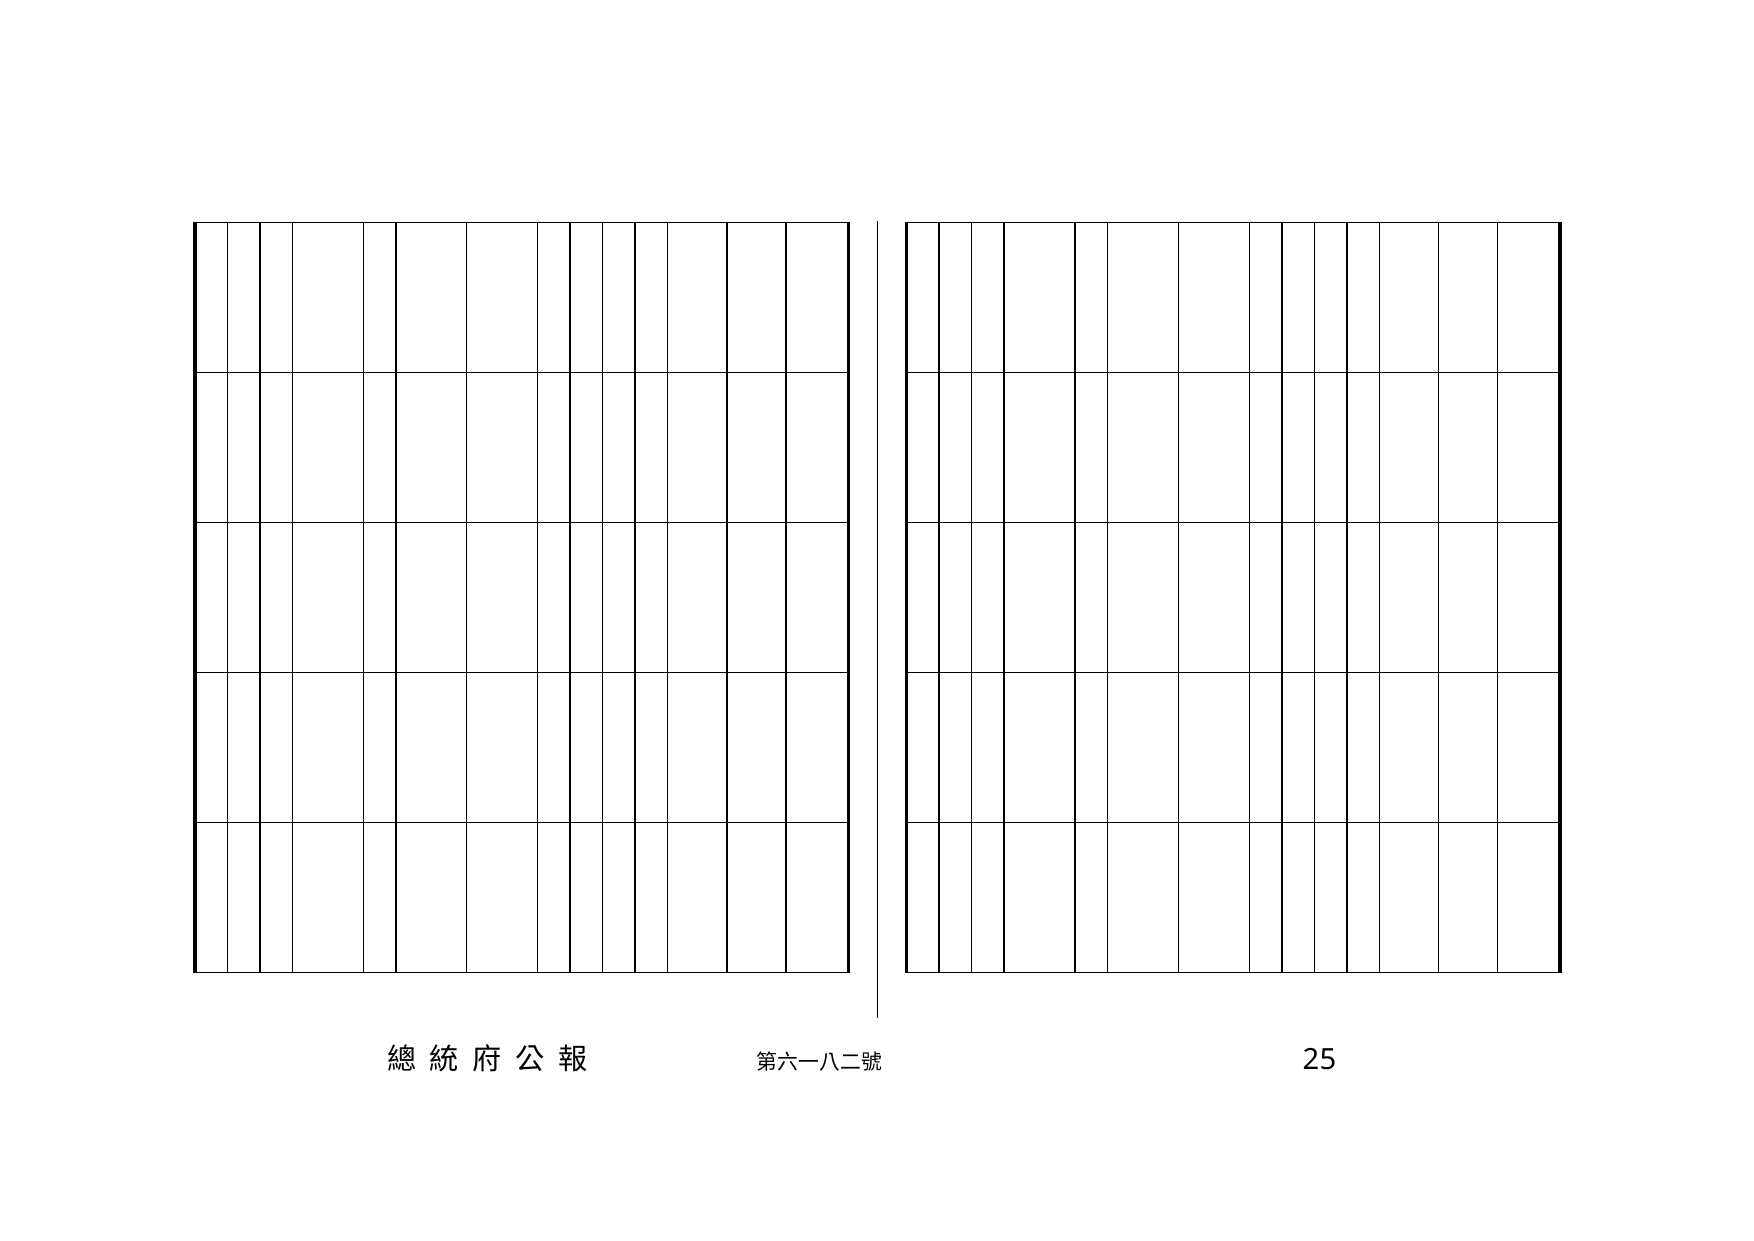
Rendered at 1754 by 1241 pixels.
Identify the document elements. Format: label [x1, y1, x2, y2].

table_cell [1250, 673, 1281, 822]
table_cell [1315, 823, 1346, 972]
table_cell [1468, 673, 1497, 822]
table_cell [1439, 523, 1468, 672]
table_cell [940, 223, 971, 372]
table_cell [1250, 823, 1281, 972]
table_cell [1315, 523, 1346, 672]
table_cell [668, 673, 697, 822]
table_cell [467, 373, 490, 522]
table_cell [514, 223, 537, 372]
table_cell [316, 373, 339, 522]
table_cell [1155, 223, 1178, 372]
table_cell [1108, 373, 1131, 522]
table_cell [364, 373, 395, 522]
table_cell [668, 223, 697, 372]
table_cell [1108, 823, 1131, 972]
table_cell [293, 523, 316, 672]
table_cell [538, 223, 569, 372]
table_cell [1527, 823, 1558, 972]
table_cell [397, 673, 419, 822]
table_cell [756, 523, 785, 672]
table_cell [1179, 373, 1202, 522]
table_cell [1468, 823, 1497, 972]
table_cell [972, 223, 1003, 372]
table_cell [1409, 373, 1438, 522]
table_cell [228, 823, 259, 972]
table_cell [1028, 523, 1051, 672]
table_cell [1051, 223, 1074, 372]
table_cell [1527, 373, 1558, 522]
table_cell [293, 823, 316, 972]
table_cell [1468, 523, 1497, 672]
table_cell [603, 223, 634, 372]
table_cell [514, 373, 537, 522]
table_cell [1283, 673, 1314, 822]
table_cell [419, 523, 443, 672]
table_cell [261, 523, 292, 672]
table_cell [756, 823, 785, 972]
table_cell [636, 823, 667, 972]
table_cell [1409, 523, 1438, 672]
table_cell [1028, 673, 1051, 822]
table_cell [419, 373, 443, 522]
table_cell [603, 523, 634, 672]
table_cell [1283, 223, 1314, 372]
table_cell [443, 673, 466, 822]
table_cell [538, 823, 569, 972]
table_cell [467, 823, 490, 972]
table_cell [1202, 223, 1226, 372]
table_cell [697, 673, 726, 822]
table_cell [816, 673, 847, 822]
table_cell [816, 523, 847, 672]
table_cell [728, 373, 756, 522]
table_cell [1283, 823, 1314, 972]
table_cell [972, 373, 1003, 522]
table_cell [1380, 373, 1409, 522]
table_cell [603, 673, 634, 822]
table_cell [908, 523, 938, 672]
table_cell [1315, 673, 1346, 822]
table_cell [197, 373, 227, 522]
table_cell [636, 673, 667, 822]
table_cell [972, 823, 1003, 972]
table_cell [1179, 823, 1202, 972]
table_cell [1498, 673, 1527, 822]
table_cell [1315, 373, 1346, 522]
table_cell [571, 373, 602, 522]
table_cell [419, 823, 443, 972]
table_cell [816, 223, 847, 372]
table_cell [697, 373, 726, 522]
table_cell [756, 223, 785, 372]
table_cell [340, 223, 363, 372]
table_cell [1348, 673, 1379, 822]
table_cell [538, 673, 569, 822]
table_cell [261, 673, 292, 822]
table_cell [340, 373, 363, 522]
table_cell [1527, 523, 1558, 672]
table_cell [603, 373, 634, 522]
table_cell [1179, 223, 1202, 372]
table_cell [1051, 373, 1074, 522]
table_cell [228, 673, 259, 822]
table_cell [1409, 223, 1438, 372]
table_cell [1202, 823, 1226, 972]
table_cell [1380, 673, 1409, 822]
table_cell [1380, 523, 1409, 672]
table_cell [787, 523, 816, 672]
table_cell [940, 373, 971, 522]
table_cell [443, 523, 466, 672]
table_cell [467, 223, 490, 372]
table_cell [443, 823, 466, 972]
table_cell [816, 373, 847, 522]
table_cell [668, 373, 697, 522]
table_cell [514, 523, 537, 672]
table_cell [908, 673, 938, 822]
table_cell [1179, 673, 1202, 822]
table_cell [1315, 223, 1346, 372]
table_cell [571, 523, 602, 672]
table_cell [636, 373, 667, 522]
table_cell [1498, 523, 1527, 672]
table_cell [1076, 673, 1107, 822]
table_cell [397, 373, 419, 522]
table_cell [787, 823, 816, 972]
table_cell [636, 223, 667, 372]
table_cell [364, 823, 395, 972]
table_cell [972, 523, 1003, 672]
table_cell [1028, 823, 1051, 972]
table_cell [397, 823, 419, 972]
table_cell [1250, 373, 1281, 522]
table_cell [1051, 673, 1074, 822]
table_cell [261, 823, 292, 972]
table_cell [1155, 373, 1178, 522]
table_cell [787, 223, 816, 372]
table_cell [1283, 523, 1314, 672]
table_cell [490, 523, 514, 672]
table_cell [490, 823, 514, 972]
table_cell [490, 373, 514, 522]
table_cell [1380, 223, 1409, 372]
table_cell [340, 523, 363, 672]
table_cell [316, 523, 339, 672]
table_cell [1005, 523, 1028, 672]
table_cell [293, 223, 316, 372]
table_cell [228, 523, 259, 672]
table_cell [293, 673, 316, 822]
table_cell [1076, 523, 1107, 672]
table_cell [940, 673, 971, 822]
table_cell [1005, 223, 1028, 372]
table_cell [467, 673, 490, 822]
table_cell [1409, 673, 1438, 822]
table_cell [908, 223, 938, 372]
table_cell [364, 523, 395, 672]
table_cell [1348, 823, 1379, 972]
table_cell [293, 373, 316, 522]
table_cell [228, 373, 259, 522]
table_cell [1226, 223, 1249, 372]
table_cell [316, 673, 339, 822]
table_cell [1051, 523, 1074, 672]
table_cell [197, 523, 227, 672]
table_cell [1202, 373, 1226, 522]
table_cell [668, 523, 697, 672]
table_cell [538, 523, 569, 672]
table_cell [316, 223, 339, 372]
table_cell [1131, 223, 1155, 372]
table_cell [261, 223, 292, 372]
table_cell [1527, 223, 1558, 372]
table_cell [1028, 223, 1051, 372]
table_cell [908, 823, 938, 972]
table_cell [1076, 373, 1107, 522]
table_cell [1439, 373, 1468, 522]
table_cell [1498, 373, 1527, 522]
table_cell [443, 373, 466, 522]
table_cell [728, 523, 756, 672]
table_cell [443, 223, 466, 372]
table_cell [668, 823, 697, 972]
table_cell [1131, 673, 1155, 822]
table_cell [364, 673, 395, 822]
table_cell [1498, 823, 1527, 972]
table_cell [1076, 823, 1107, 972]
table_cell [467, 523, 490, 672]
table_cell [397, 223, 419, 372]
table_cell [1348, 223, 1379, 372]
table_cell [1283, 373, 1314, 522]
table_cell [1226, 373, 1249, 522]
table_cell [340, 673, 363, 822]
table_cell [756, 673, 785, 822]
table_cell [1108, 223, 1131, 372]
table_cell [787, 673, 816, 822]
table_cell [1131, 523, 1155, 672]
table_cell [1179, 523, 1202, 672]
table_cell [364, 223, 395, 372]
table_cell [1468, 373, 1497, 522]
table_cell [340, 823, 363, 972]
table_cell [1409, 823, 1438, 972]
table_cell [1527, 673, 1558, 822]
table_cell [1028, 373, 1051, 522]
table_cell [1131, 823, 1155, 972]
table_cell [1498, 223, 1527, 372]
table_cell [908, 373, 938, 522]
table_cell [1202, 673, 1226, 822]
table_cell [1250, 523, 1281, 672]
table_cell [1202, 523, 1226, 672]
table_cell [1226, 673, 1249, 822]
table_cell [1250, 223, 1281, 372]
table_cell [636, 523, 667, 672]
table_cell [1439, 673, 1468, 822]
table_cell [697, 523, 726, 672]
table_cell [1226, 523, 1249, 672]
table_cell [197, 823, 227, 972]
table_cell [1348, 523, 1379, 672]
table_cell [197, 673, 227, 822]
table_cell [514, 673, 537, 822]
table_cell [1005, 673, 1028, 822]
table_cell [571, 823, 602, 972]
table_cell [1226, 823, 1249, 972]
table_cell [514, 823, 537, 972]
table_cell [603, 823, 634, 972]
table_cell [697, 823, 726, 972]
table_cell [697, 223, 726, 372]
table_cell [1131, 373, 1155, 522]
table_cell [940, 823, 971, 972]
table_cell [1439, 823, 1468, 972]
table_cell [756, 373, 785, 522]
table_cell [1005, 823, 1028, 972]
table_cell [1155, 523, 1178, 672]
table_cell [1005, 373, 1028, 522]
table_cell [787, 373, 816, 522]
table_cell [571, 223, 602, 372]
table_cell [728, 823, 756, 972]
table_cell [1108, 673, 1131, 822]
table_cell [972, 673, 1003, 822]
table_cell [571, 673, 602, 822]
table_cell [1051, 823, 1074, 972]
table_cell [1380, 823, 1409, 972]
table_cell [1439, 223, 1468, 372]
table_cell [419, 223, 443, 372]
table_cell [1076, 223, 1107, 372]
table_cell [538, 373, 569, 522]
table_cell [816, 823, 847, 972]
table_cell [1108, 523, 1131, 672]
table_cell [1468, 223, 1497, 372]
table_cell [728, 673, 756, 822]
table_cell [490, 223, 514, 372]
table_cell [1155, 673, 1178, 822]
table_cell [197, 223, 227, 372]
table_cell [490, 673, 514, 822]
table_cell [397, 523, 419, 672]
table_cell [940, 523, 971, 672]
table_cell [261, 373, 292, 522]
table_cell [1348, 373, 1379, 522]
table_cell [728, 223, 756, 372]
table_cell [228, 223, 259, 372]
table_cell [316, 823, 339, 972]
table_cell [419, 673, 443, 822]
table_cell [1155, 823, 1178, 972]
